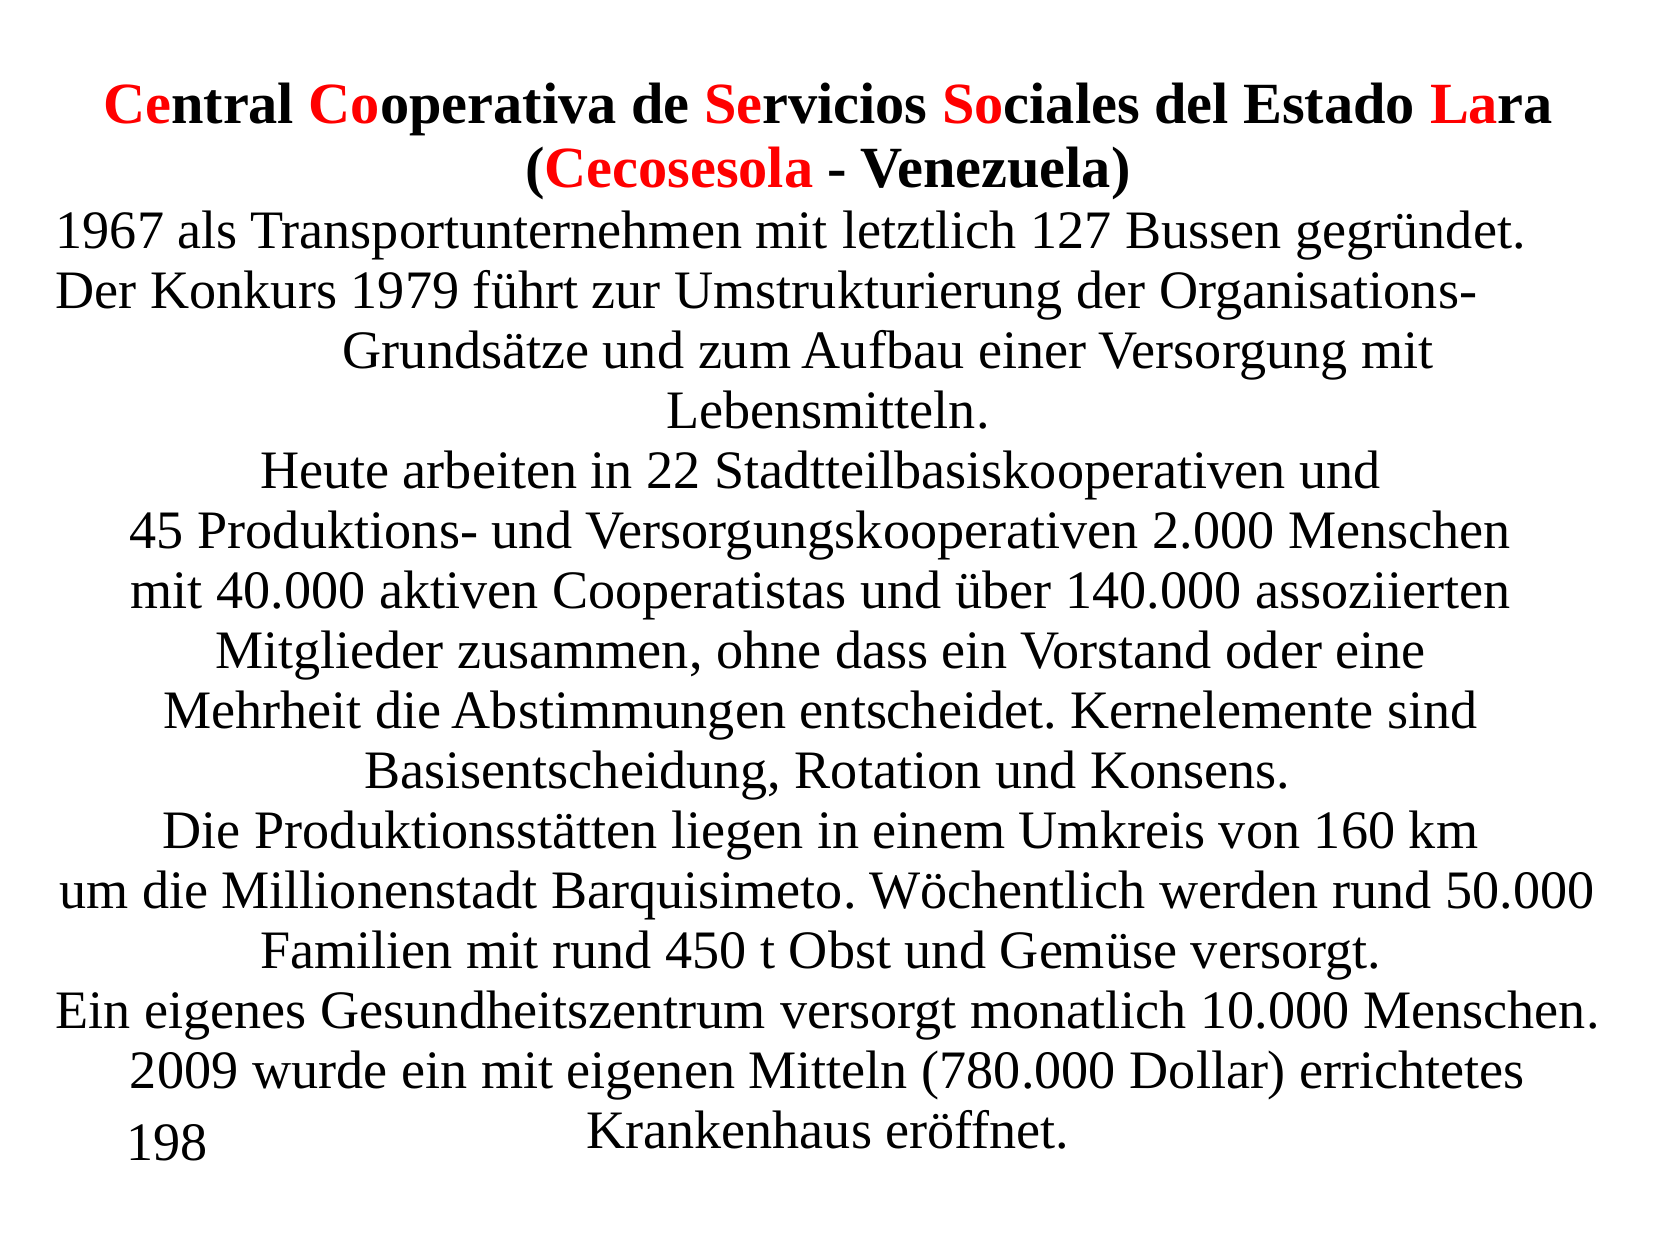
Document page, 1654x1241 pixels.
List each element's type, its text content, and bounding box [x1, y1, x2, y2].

text_box Central Cooperativa de Servicios Sociales del Estado Lara (Cecosesola - Venezuela) 1967 als Transportunternehmen mit letztlich 127 Bussen gegründet. Der Konkurs 1979 führt zur Umstrukturierung der Organisations- Grundsätze und zum Aufbau einer Versorgung mit Lebensmitteln. Heute arbeiten in 22 Stadtteilbasiskooperativen und 45 Produktions- und Versorgungskooperativen 2.000 Menschen mit 40.000 aktiven Cooperatistas und über 140.000 assoziierten Mitglieder zusammen, ohne dass ein Vorstand oder eine Mehrheit die Abstimmungen entscheidet. Kernelemente sind Basisentscheidung, Rotation und Konsens. Die Produktionsstätten liegen in einem Umkreis von 160 km um die Millionenstadt Barquisimeto. Wöchentlich werden rund 50.000 Familien mit rund 450 t Obst und Gemüse versorgt. Ein eigenes Gesundheitszentrum versorgt monatlich 10.000 Menschen. 2009 wurde ein mit eigenen Mitteln (780.000 Dollar) errichtetes Krankenhaus eröffnet. [40, 64, 1616, 1193]
text_box [0, 1104, 372, 1212]
